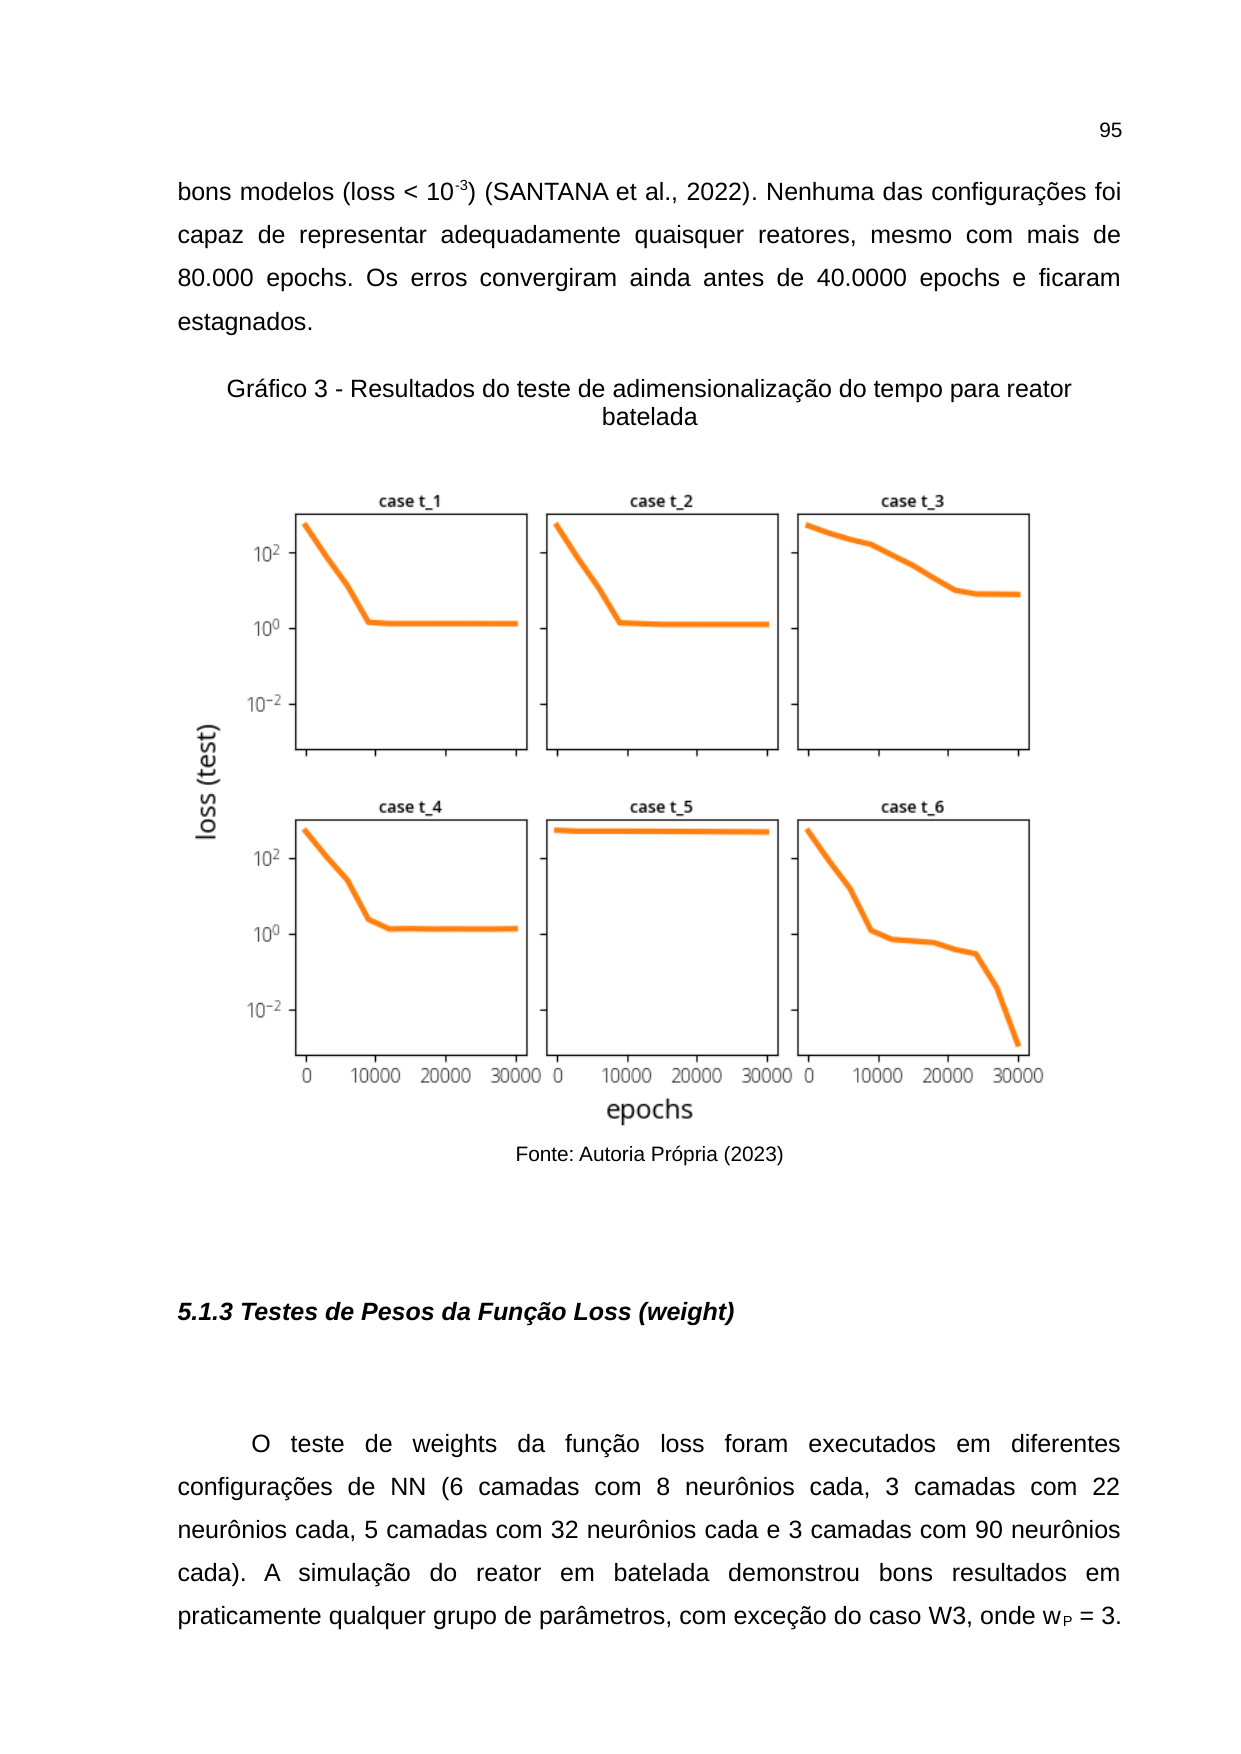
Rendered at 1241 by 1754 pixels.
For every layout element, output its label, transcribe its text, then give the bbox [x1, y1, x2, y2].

text O teste de weights da função loss foram executados em diferentes configurações de NN (6 camadas com 8 neurônios cada, 3 camadas com 22 neurônios cada, 5 camadas com 32 neurônios cada e 3 camadas com 90 neurônios cada). A simulação do reator em batelada demonstrou bons resultados em praticamente qualquer grupo de parâmetros, com exceção do caso W3, onde wP = 3. [177, 1429, 1122, 1630]
subtitle Testes de Pesos da Função Loss (weight) [177, 1297, 1122, 1326]
picture [177, 431, 1123, 1132]
text Gráfico 3 - Resultados do teste de adimensionalização do tempo para reator batelada [177, 373, 1122, 431]
text Fonte: Autoria Própria (2023) [177, 1141, 1122, 1165]
text bons modelos (loss < 10-3) (SANTANA et al., 2022). Nenhuma das configurações foi capaz de representar adequadamente quaisquer reatores, mesmo com mais de 80.000 epochs. Os erros convergiram ainda antes de 40.0000 epochs e ficaram estagnados. [177, 177, 1122, 335]
